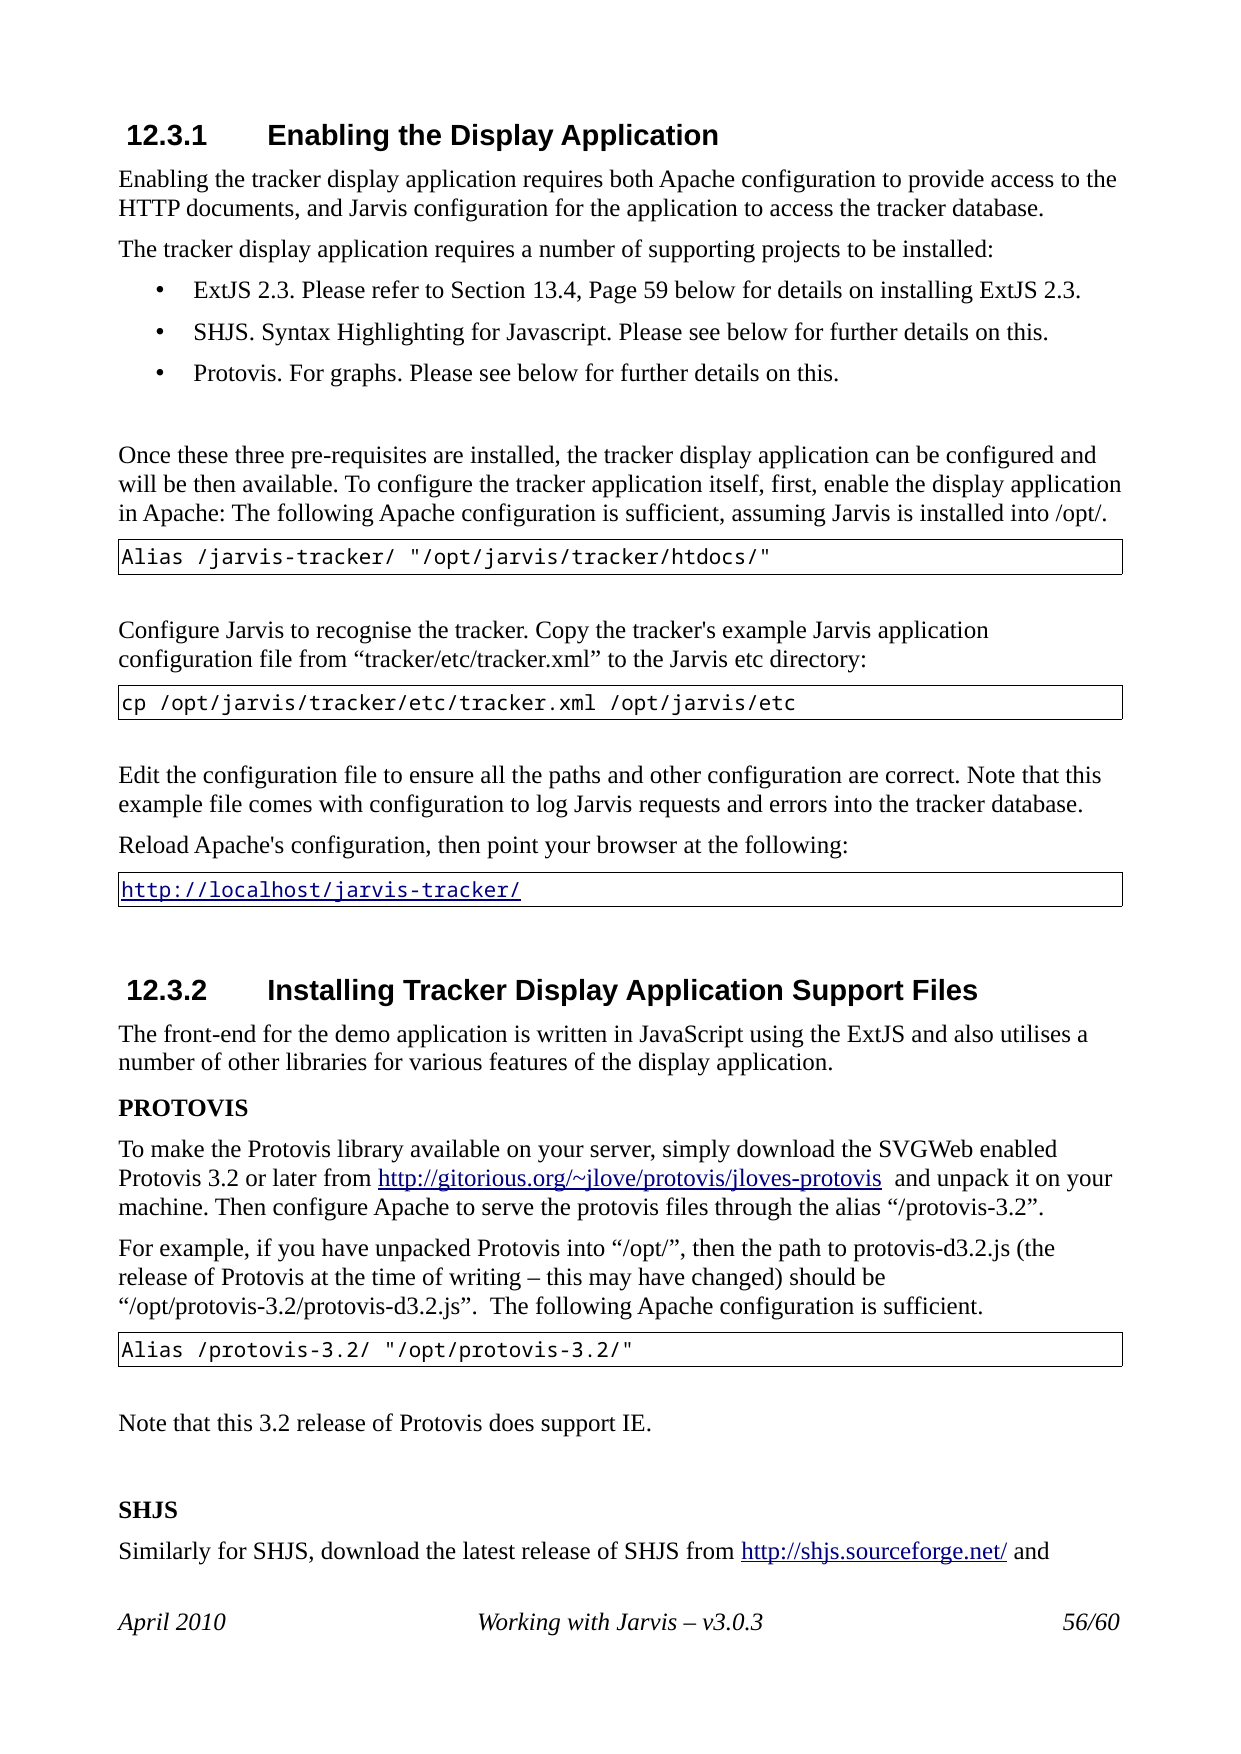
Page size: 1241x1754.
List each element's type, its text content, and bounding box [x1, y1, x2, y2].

text Alias /protovis-3.2/ "/opt/protovis-3.2/" [119, 1333, 1122, 1366]
text For example, if you have unpacked Protovis into “/opt/”, then the path to protovis-d3.2.js (the release of Protovis at the time of writing – this may have changed) should be “/opt/protovis-3.2/protovis-d3.2.js”. The following Apache configuration is sufficient. [118, 1233, 1122, 1319]
list SHJS. Syntax Highlighting for Javascript. Please see below for further details on this. [156, 317, 1122, 345]
subtitle SHJS [118, 1495, 1122, 1524]
text Configure Jarvis to recognise the tracker. Copy the tracker's example Jarvis application configuration file from “tracker/etc/tracker.xml” to the Jarvis etc directory: [118, 615, 1122, 672]
text Note that this 3.2 release of Protovis does support IE. [118, 1408, 1122, 1436]
subtitle PROTOVIS [118, 1093, 1122, 1122]
text The front-end for the demo application is written in JavaScript using the ExtJS and also utilises a number of other libraries for various features of the display application. [118, 1019, 1122, 1076]
list Protovis. For graphs. Please see below for further details on this. [156, 358, 1122, 387]
subtitle Installing Tracker Display Application Support Files [118, 973, 1122, 1006]
text Once these three pre-requisites are installed, the tracker display application can be configured and will be then available. To configure the tracker application itself, first, enable the display application in Apache: The following Apache configuration is sufficient, assuming Jarvis is installed into /opt/. [118, 440, 1122, 527]
text Reload Apache's configuration, then point your browser at the following: [118, 831, 1122, 859]
text Alias /jarvis-tracker/ "/opt/jarvis/tracker/htdocs/" [119, 540, 1122, 574]
text To make the Protovis library available on your server, simply download the SVGWeb enabled Protovis 3.2 or later from http://gitorious.org/~jlove/protovis/jloves-protovis and unpack it on your machine. Then configure Apache to serve the protovis files through the alias “/protovis-3.2”. [118, 1134, 1122, 1221]
text Edit the configuration file to ensure all the paths and other configuration are correct. Note that this example file comes with configuration to log Jarvis requests and errors into the tracker database. [118, 761, 1122, 818]
text Enabling the tracker display application requires both Apache configuration to provide access to the HTTP documents, and Jarvis configuration for the application to access the tracker database. [118, 164, 1122, 222]
text Similarly for SHJS, download the latest release of SHJS from http://shjs.sourceforge.net/ and [118, 1536, 1122, 1565]
list ExtJS 2.3. Please refer to Section 13.4, Page 56 below for details on installing ExtJS 2.3. [156, 275, 1122, 304]
text http://localhost/jarvis-tracker/ [119, 873, 1122, 906]
text cp /opt/jarvis/tracker/etc/tracker.xml /opt/jarvis/etc [119, 686, 1122, 719]
text The tracker display application requires a number of supporting projects to be installed: [118, 234, 1122, 263]
subtitle Enabling the Display Application [118, 118, 1122, 152]
